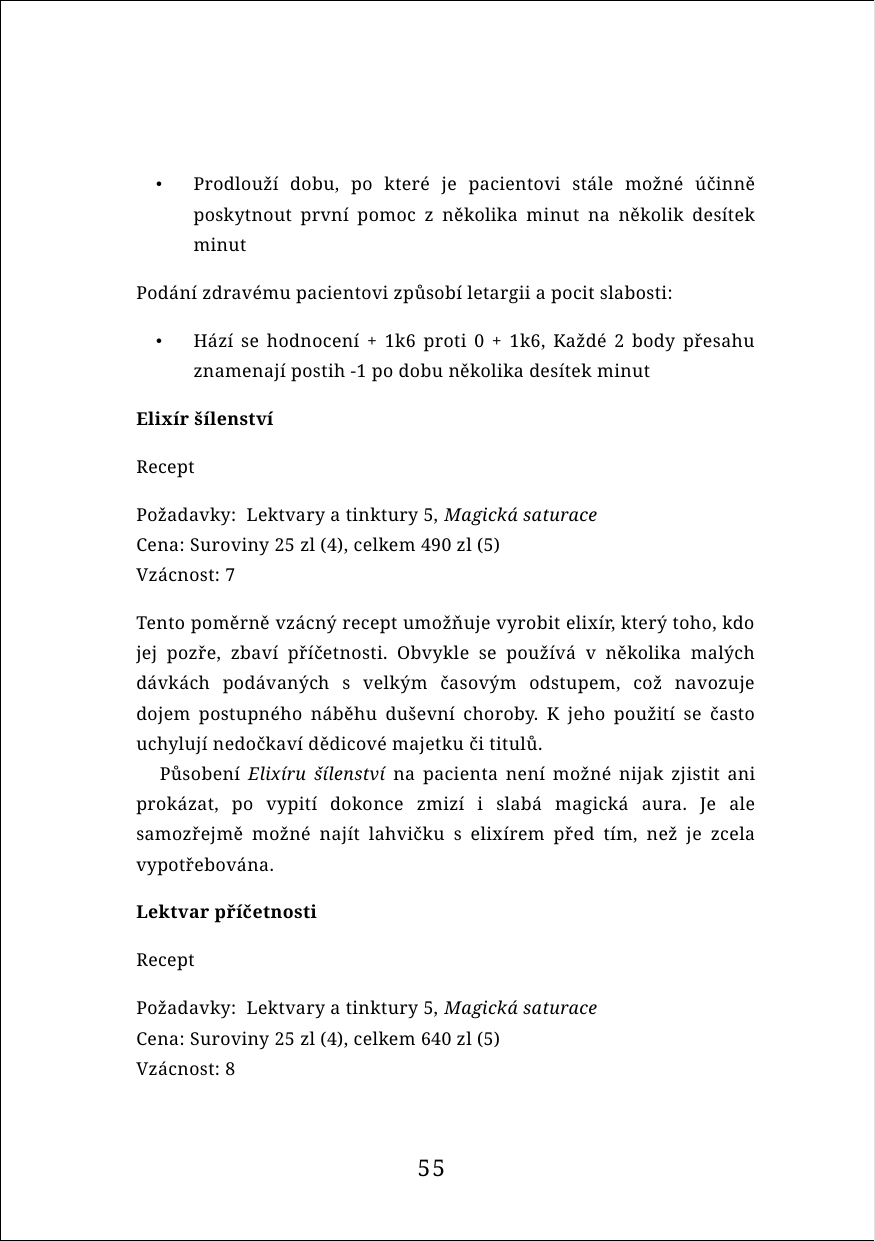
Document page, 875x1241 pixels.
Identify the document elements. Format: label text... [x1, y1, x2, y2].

text Lektvar příčetnosti [136, 900, 756, 924]
text Recept [136, 454, 756, 478]
text Požadavky: Lektvary a tinktury 5, Magická saturace Cena: Suroviny 25 zl (4), celkem 640 zl (5) Vzácnost: 8 [136, 996, 756, 1080]
text Elixír šílenství [136, 406, 756, 430]
text Podání zdravému pacientovi způsobí letargii a pocit slabosti: [136, 280, 756, 304]
list Prodlouží dobu, po které je pacientovi stále možné účinně poskytnout první pomoc z několika minut na několik desítek minut [156, 172, 756, 256]
text Recept [136, 948, 756, 972]
text Tento poměrně vzácný recept umožňuje vyrobit elixír, který toho, kdo jej pozře, zbaví příčetnosti. Obvykle se používá v několika malých dávkách podávaných s velkým časovým odstupem, což navozuje dojem postupného náběhu duševní choroby. K jeho použití se často uchylují nedočkaví dědicové majetku či titulů. Působení Elixíru šílenství na pacienta není možné nijak zjistit ani prokázat, po vypití dokonce zmizí i slabá magická aura. Je ale samozřejmě možné najít lahvičku s elixírem před tím, než je zcela vypotřebována. [136, 610, 756, 876]
list Hází se hodnocení + 1k6 proti 0 + 1k6, Každé 2 body přesahu znamenají postih -1 po dobu několika desítek minut [156, 328, 756, 382]
text Požadavky: Lektvary a tinktury 5, Magická saturace Cena: Suroviny 25 zl (4), celkem 490 zl (5) Vzácnost: 7 [136, 502, 756, 587]
